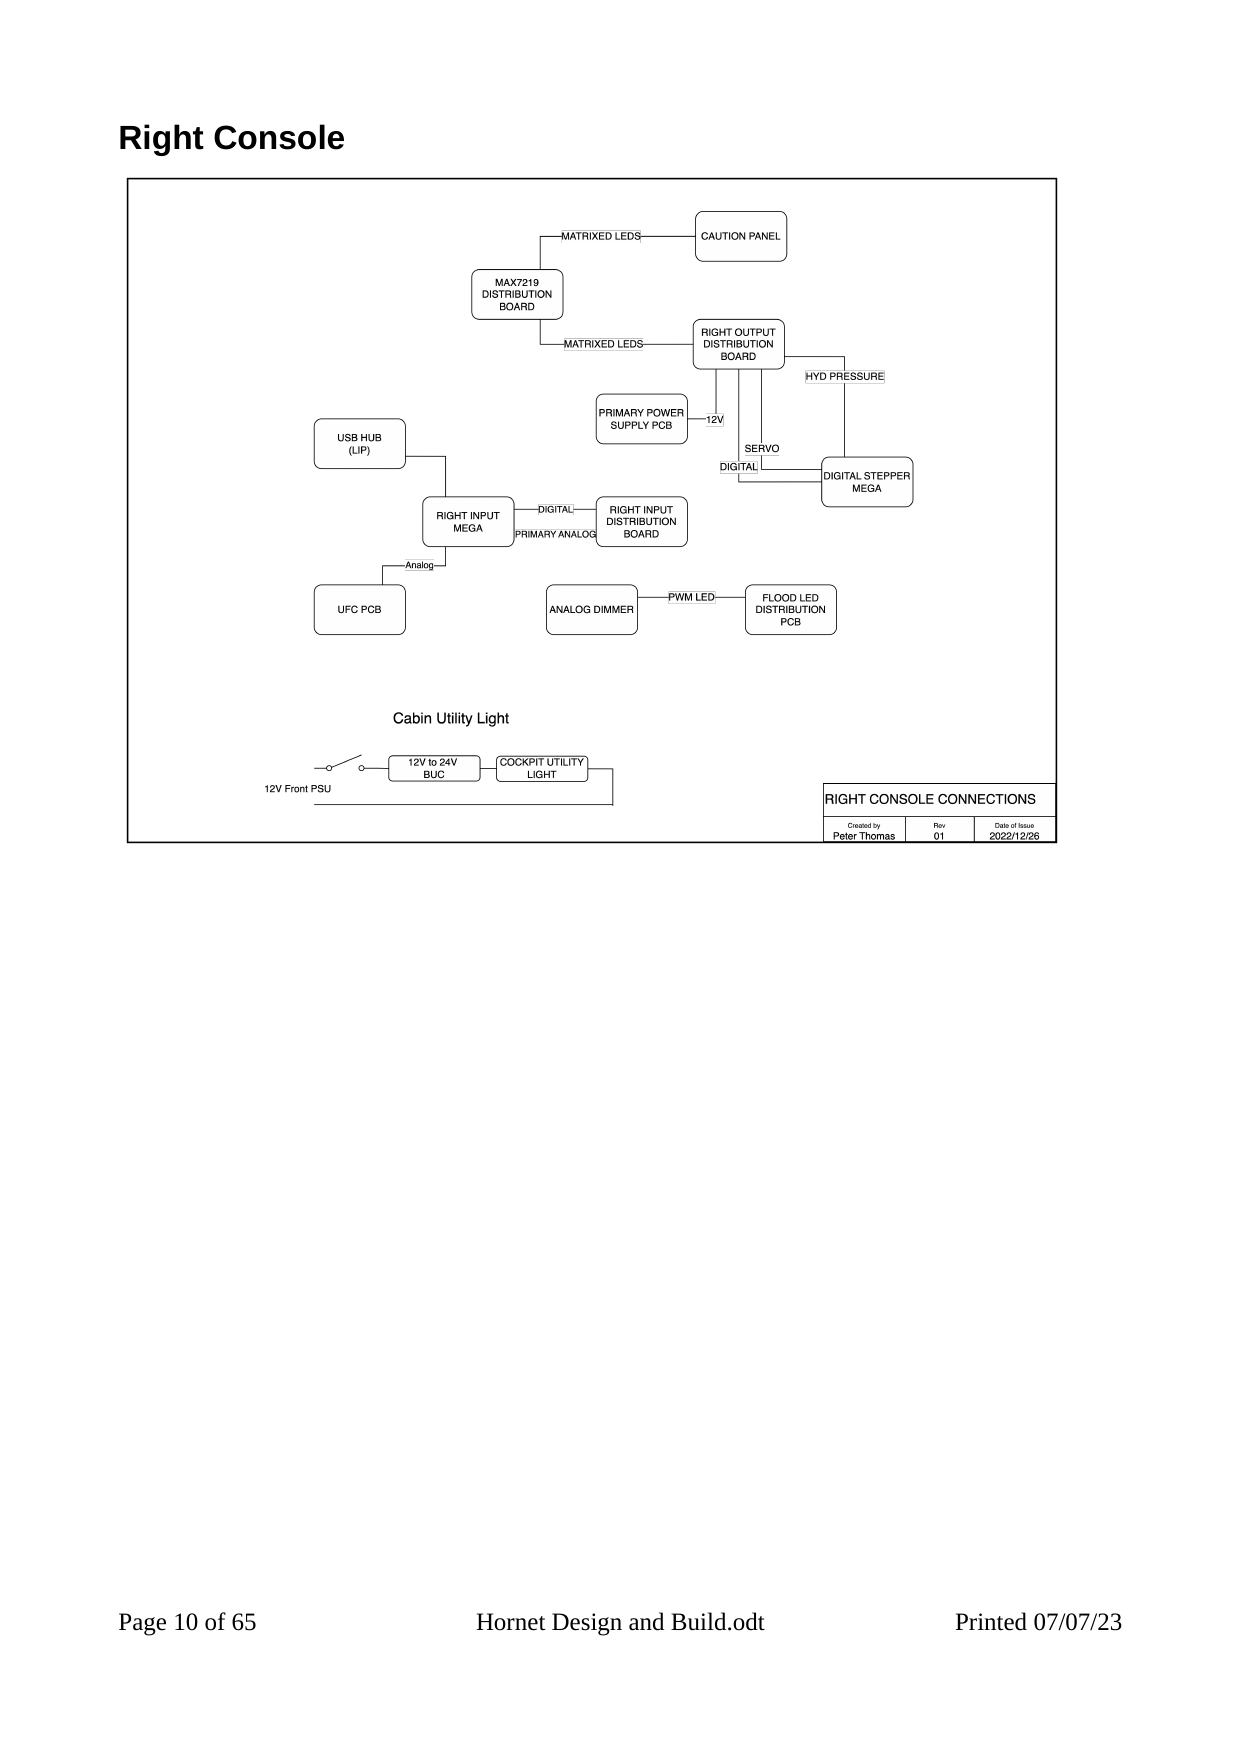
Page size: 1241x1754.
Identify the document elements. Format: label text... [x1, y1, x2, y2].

subtitle Right Console [118, 118, 1122, 157]
picture [118, 169, 1065, 851]
